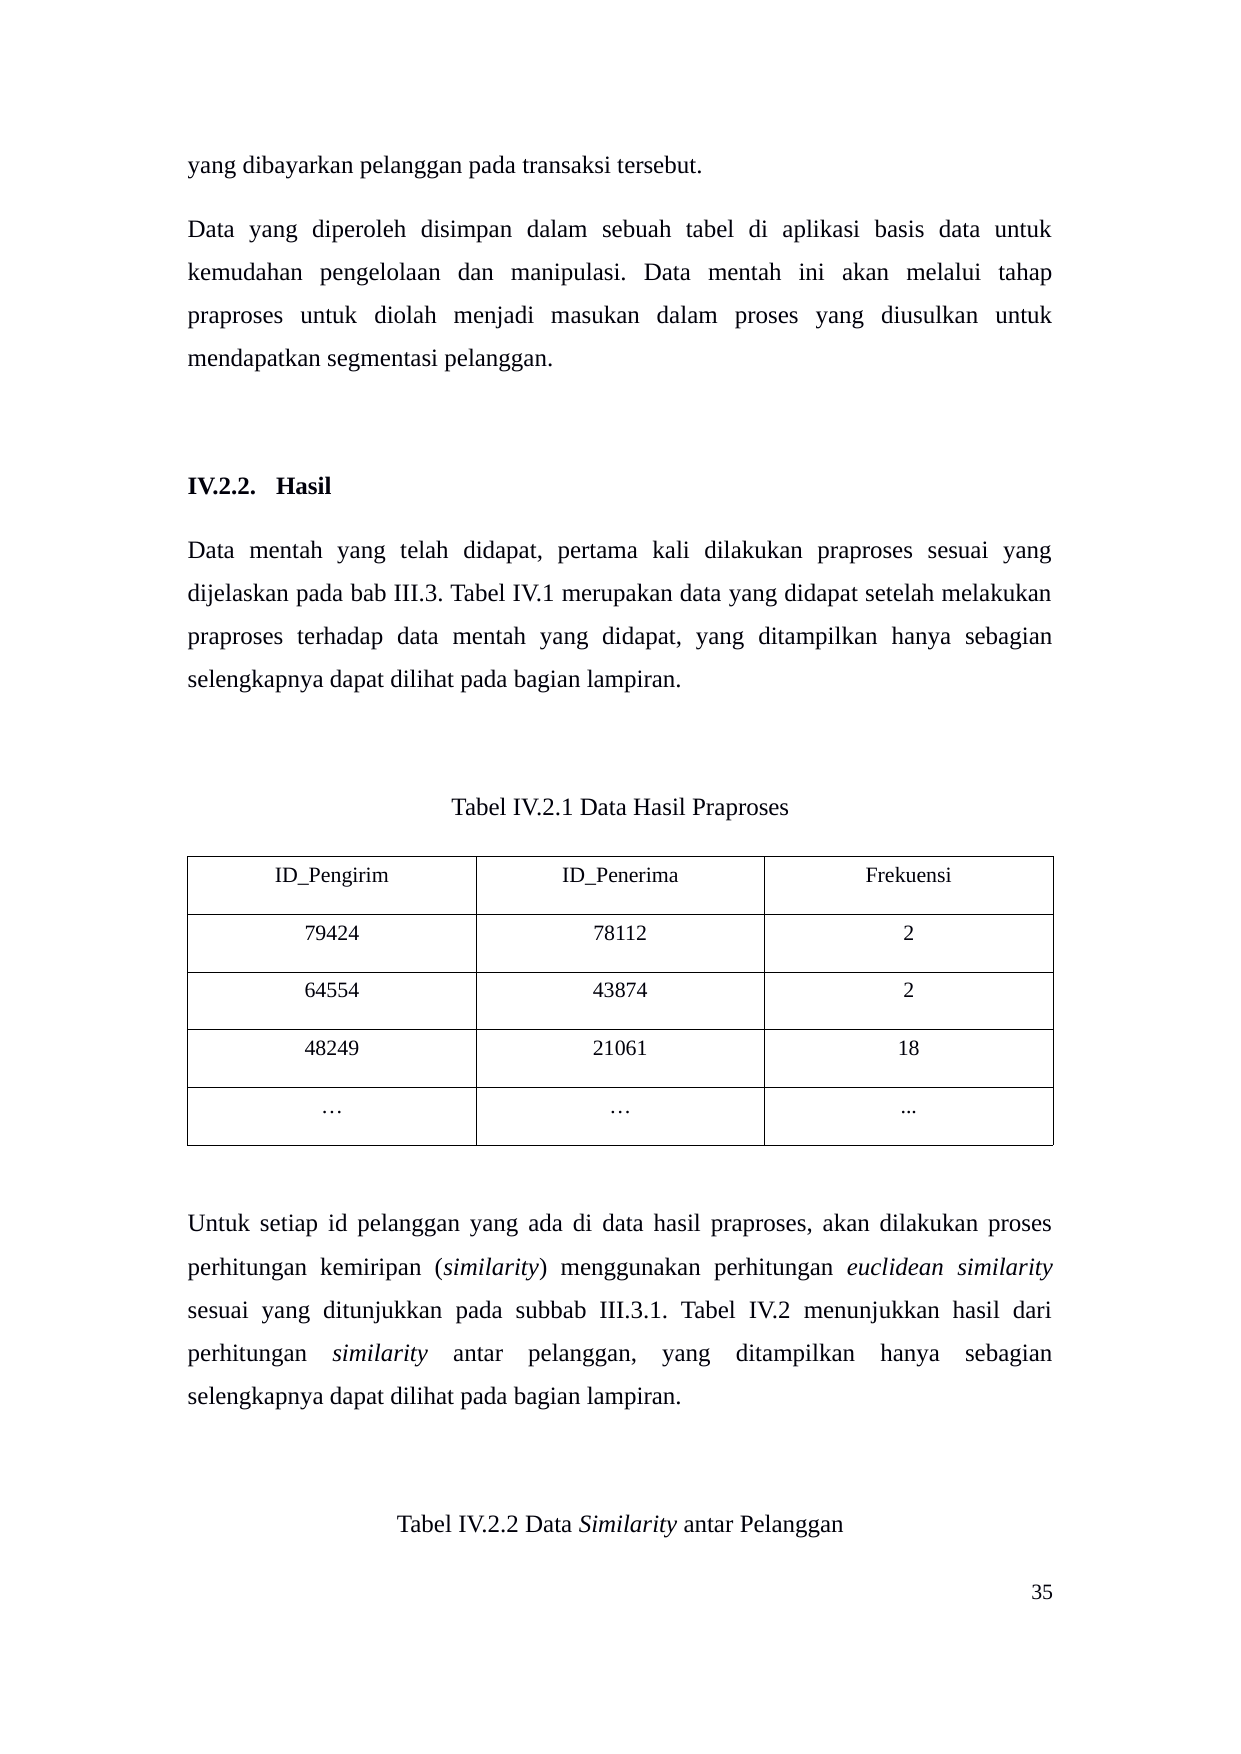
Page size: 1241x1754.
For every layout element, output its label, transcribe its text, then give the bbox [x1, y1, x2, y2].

text yang dibayarkan pelanggan pada transaksi tersebut. [187, 150, 1053, 179]
text Untuk setiap id pelanggan yang ada di data hasil praproses, akan dilakukan proses perhitungan kemiripan (similarity) menggunakan perhitungan euclidean similarity sesuai yang ditunjukkan pada subbab III.3.1. Tabel IV.2 menunjukkan hasil dari perhitungan similarity antar pelanggan, yang ditampilkan hanya sebagian selengkapnya dapat dilihat pada bagian lampiran. [187, 1208, 1053, 1410]
table_cell … [477, 1088, 764, 1144]
table_cell ... [765, 1088, 1053, 1144]
table_cell 78112 [477, 915, 764, 972]
table_cell 64554 [188, 973, 476, 1029]
table_header ID_Penerima [477, 857, 764, 914]
text Data yang diperoleh disimpan dalam sebuah tabel di aplikasi basis data untuk kemudahan pengelolaan dan manipulasi. Data mentah ini akan melalui tahap praproses untuk diolah menjadi masukan dalam proses yang diusulkan untuk mendapatkan segmentasi pelanggan. [187, 214, 1053, 372]
text Tabel IV.2.1 Data Hasil Praproses [187, 792, 1053, 821]
text Tabel IV.2.2 Data Similarity antar Pelanggan [187, 1509, 1053, 1538]
table_header Frekuensi [765, 857, 1053, 914]
table_cell 21061 [477, 1030, 764, 1087]
table_cell … [188, 1088, 476, 1144]
table_cell 79424 [188, 915, 476, 972]
text Data mentah yang telah didapat, pertama kali dilakukan praproses sesuai yang dijelaskan pada bab III.3. Tabel IV.1 merupakan data yang didapat setelah melakukan praproses terhadap data mentah yang didapat, yang ditampilkan hanya sebagian selengkapnya dapat dilihat pada bagian lampiran. [187, 535, 1053, 693]
table_cell 2 [765, 973, 1053, 1029]
table_cell 18 [765, 1030, 1053, 1087]
table_cell 48249 [188, 1030, 476, 1087]
table_header ID_Pengirim [188, 857, 476, 914]
table_cell 43874 [477, 973, 764, 1029]
subtitle Hasil [187, 471, 1053, 500]
table_cell 2 [765, 915, 1053, 972]
